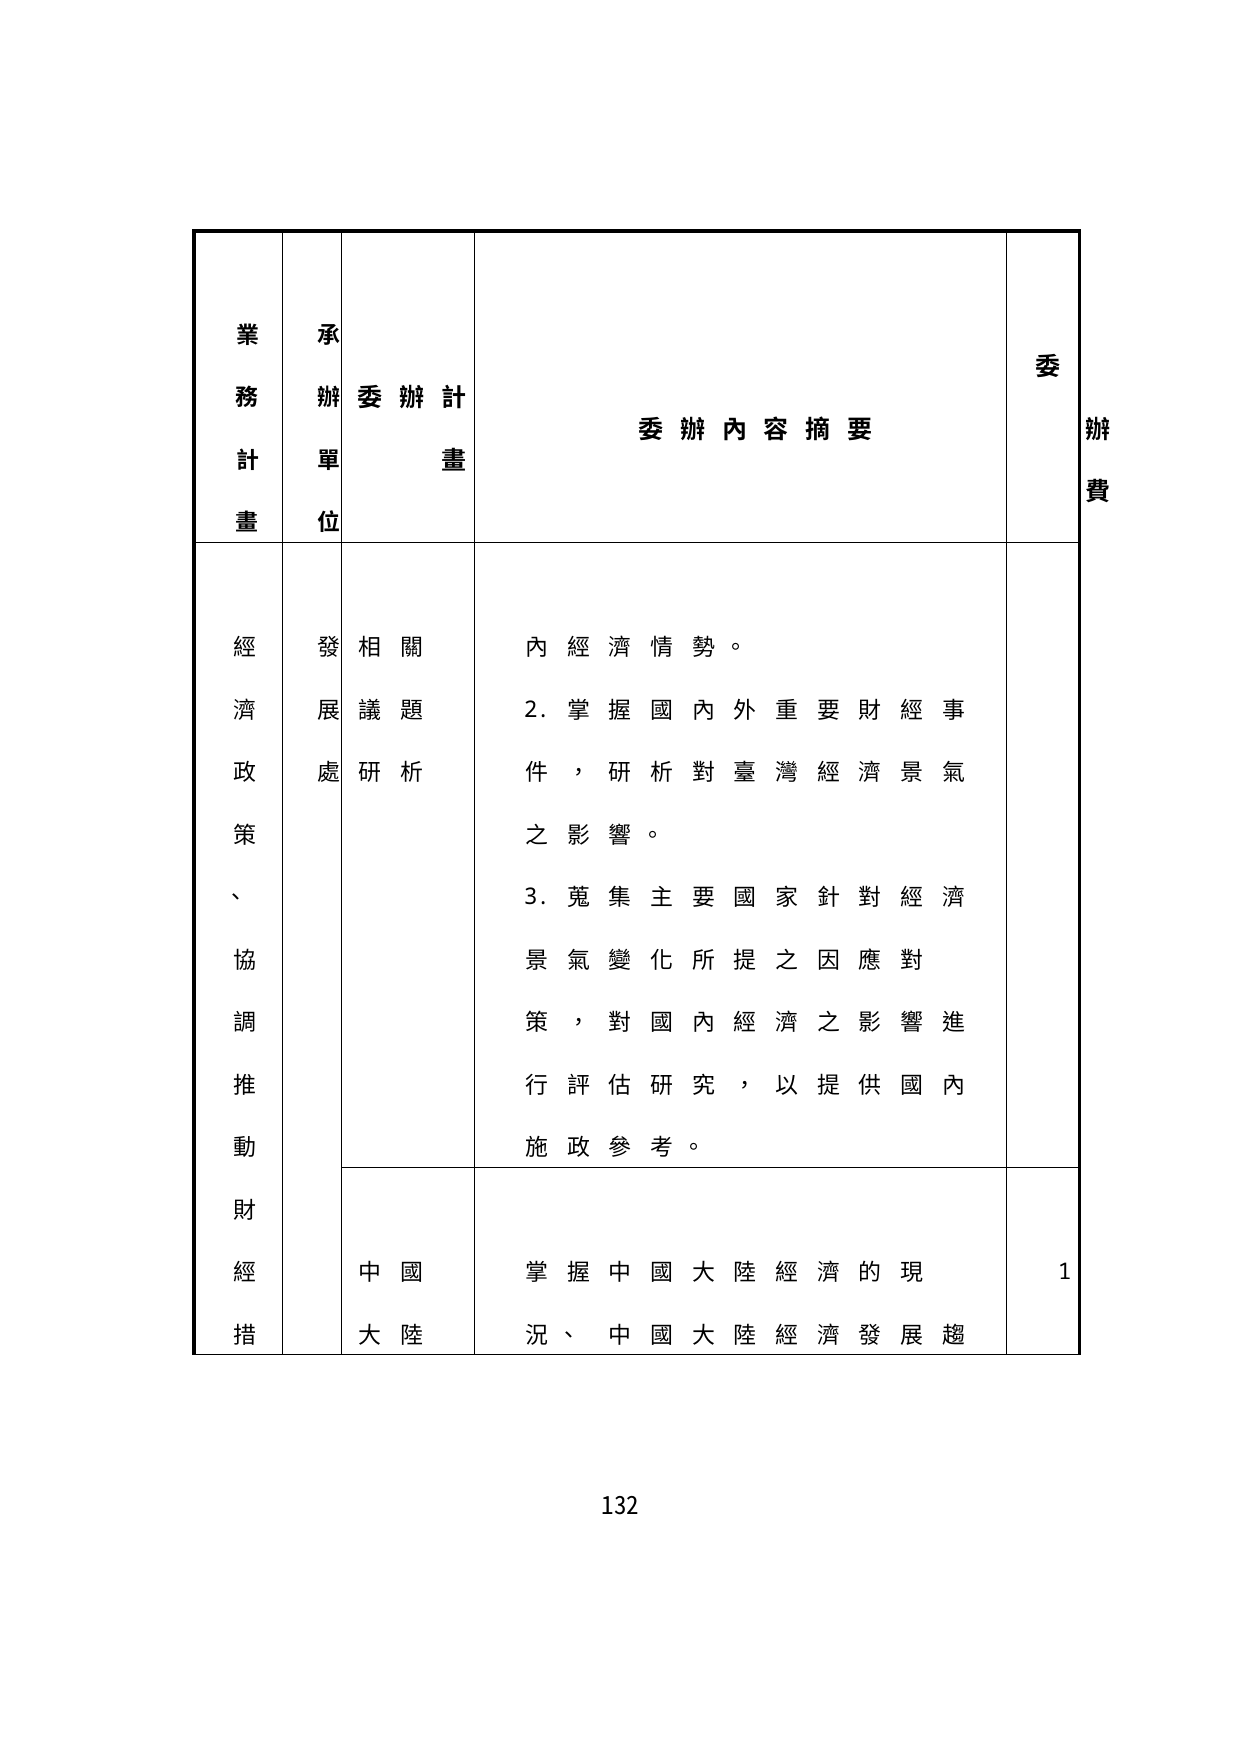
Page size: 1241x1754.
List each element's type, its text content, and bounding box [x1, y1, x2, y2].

table_header 業務 計畫 [196, 233, 282, 542]
table_cell 中國大陸 [342, 1168, 474, 1354]
table_cell 2,500 [1007, 543, 1078, 1167]
table_cell 經濟政策、協 調推動財經措 [196, 543, 282, 1354]
table_cell 1,200 [1007, 1168, 1078, 1354]
table_header 委辦計畫 [342, 233, 474, 542]
table_header 承辦 單位 [283, 233, 341, 542]
table_cell 相關議題研析 [342, 543, 474, 1167]
table_header 委辦內容摘要 [475, 233, 1006, 542]
table_header 委辦費 [1007, 233, 1078, 542]
table_cell 發展 處 [283, 543, 341, 1354]
table_cell 內經濟情勢。 2.掌握國內外重要財經事件，研析對臺灣經濟景氣之影響。 3.蒐集主要國家針對經濟景氣變化所提之因應對策，對國內經濟之影響進行評估研究，以提供國內施政參考。 [475, 543, 1006, 1167]
table_cell 掌握中國大陸經濟的現況、中國大陸經濟發展趨 [475, 1168, 1006, 1354]
